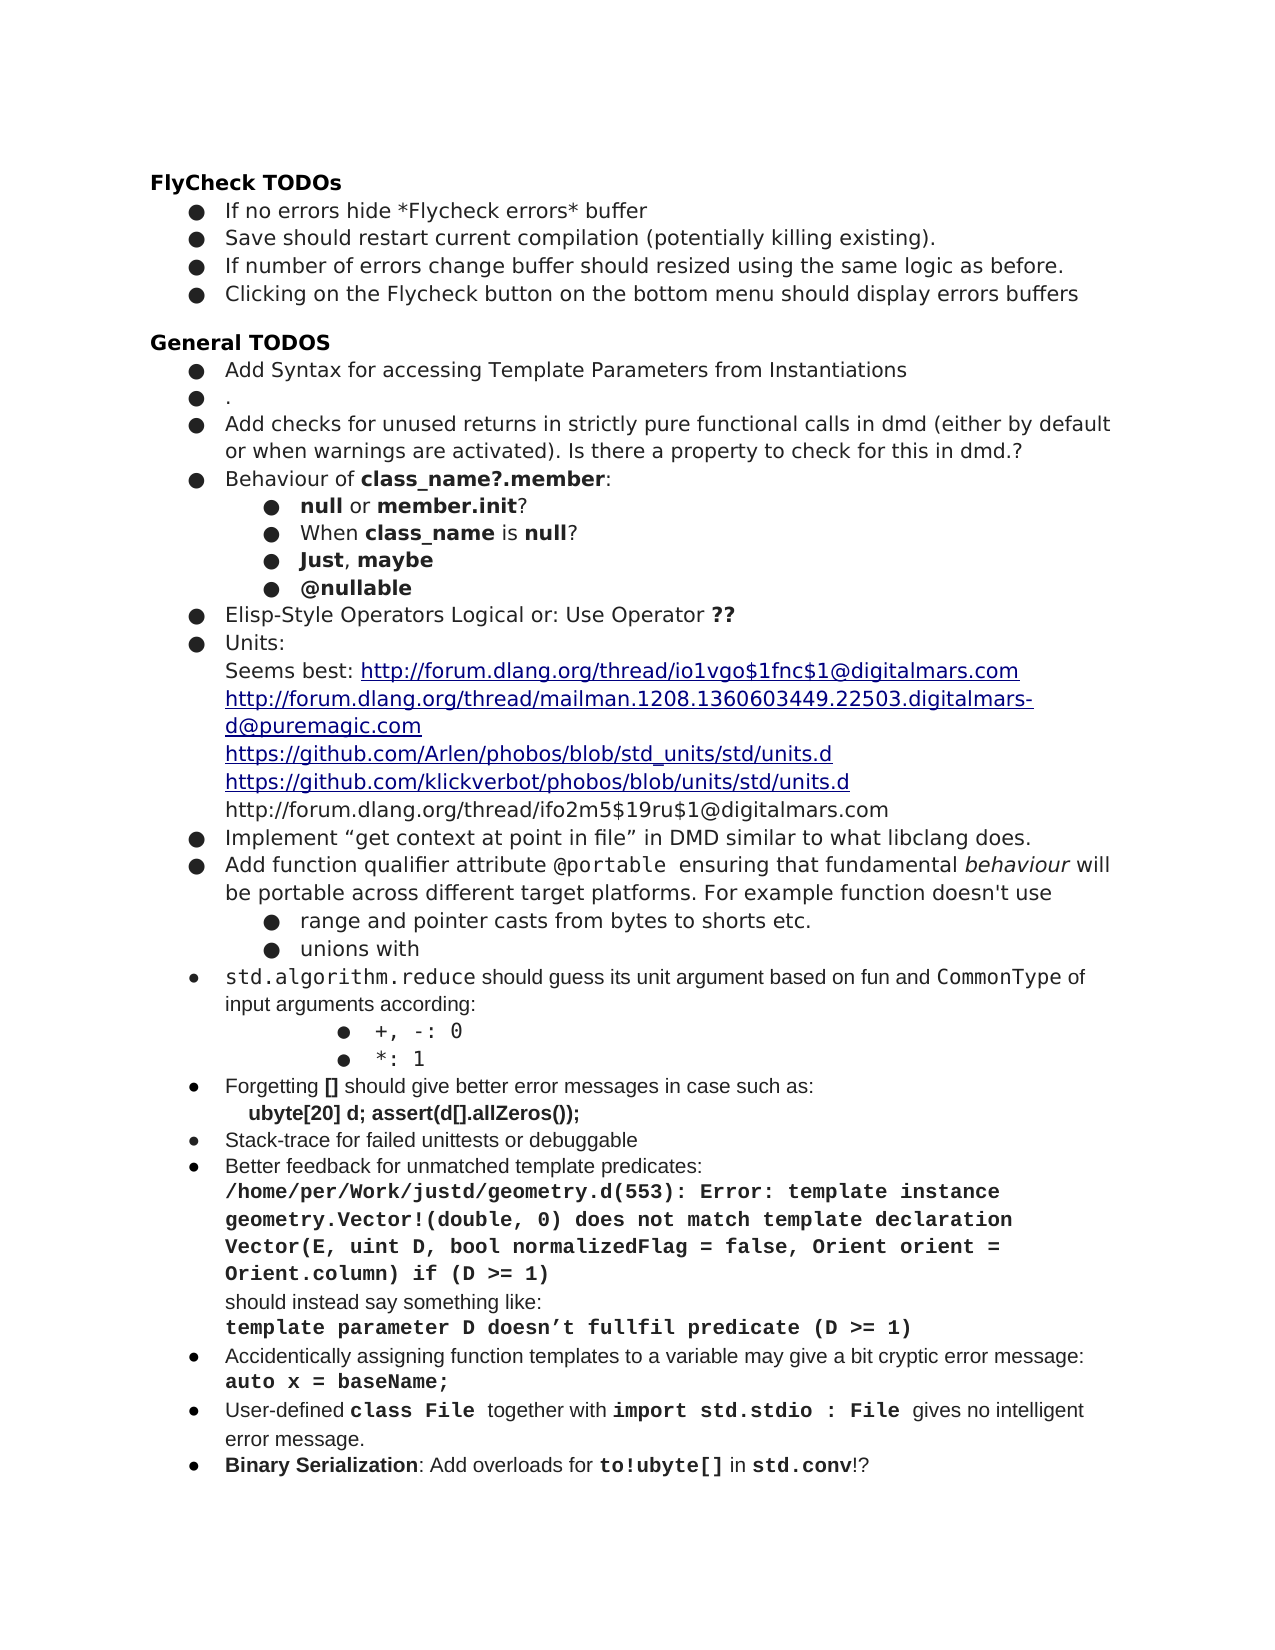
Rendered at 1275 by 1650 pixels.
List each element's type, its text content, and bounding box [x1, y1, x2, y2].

list . [187, 386, 1125, 409]
list Implement “get context at point in file” in DMD similar to what libclang does. [187, 826, 1125, 850]
list std.algorithm.reduce should guess its unit argument based on fun and CommonType of input arguments according: [187, 965, 1125, 1016]
list Elisp-Style Operators Logical or: Use Operator ?? [187, 603, 1125, 627]
list Add checks for unused returns in strictly pure functional calls in dmd (either by default or when warnings are activated). Is there a property to check for this in dmd.? [187, 413, 1125, 464]
list If no errors hide *Flycheck errors* buffer [187, 199, 1125, 223]
list @nullable [262, 576, 1125, 600]
list Accidentically assigning function templates to a variable may give a bit cryptic error message: auto x = baseName; [187, 1344, 1125, 1395]
list When class_name is null? [262, 522, 1125, 545]
subtitle FlyCheck TODOs [150, 171, 1125, 195]
list Just, maybe [262, 549, 1125, 572]
list User-defined class File together with import std.stdio : File gives no intelligent error message. [187, 1398, 1125, 1450]
list Add Syntax for accessing Template Parameters from Instantiations [187, 358, 1125, 382]
list *: 1 [337, 1047, 1125, 1071]
list Save should restart current compilation (potentially killing existing). [187, 226, 1125, 251]
list +, -: 0 [337, 1019, 1125, 1043]
list Behaviour of class_name?.member: [187, 467, 1125, 491]
list If number of errors change buffer should resized using the same logic as before. [187, 254, 1125, 278]
list Binary Serialization: Add overloads for to!ubyte[] in std.conv!? [187, 1454, 1125, 1479]
subtitle General TODOS [150, 331, 1125, 355]
list range and pointer casts from bytes to shorts etc. [262, 909, 1125, 933]
list null or member.init? [262, 494, 1125, 518]
list Add function qualifier attribute @portable ensuring that fundamental behaviour will be portable across different target platforms. For example function doesn't use [187, 853, 1125, 906]
list Better feedback for unmatched template predicates: /home/per/Work/justd/geometry.d(553): Error: template instance geometry.Vector!(double, 0) does not match template declaration Vector(E, uint D, bool normalizedFlag = false, Orient orient = Orient.column) if (D >= 1) should instead say something like: template parameter D doesn’t fullfil predicate (D >= 1) [187, 1155, 1125, 1341]
list Forgetting [] should give better error messages in case such as: ubyte[20] d; assert(d[].allZeros()); [187, 1075, 1125, 1125]
list Units: Seems best: http://forum.dlang.org/thread/io1vgo$1fnc$1@digitalmars.com http://forum.dlang.org/thread/mailman.1208.1360603449.22503.digitalmars-d@puremagic.com https://github.com/Arlen/phobos/blob/std_units/std/units.d https://github.com/klickverbot/phobos/blob/units/std/units.d http://forum.dlang.org/thread/ifo2m5$19ru$1@digitalmars.com [187, 631, 1125, 822]
list unions with [262, 937, 1125, 961]
list Clicking on the Flycheck button on the bottom menu should display errors buffers [187, 282, 1125, 306]
list Stack-trace for failed unittests or debuggable [187, 1128, 1125, 1151]
